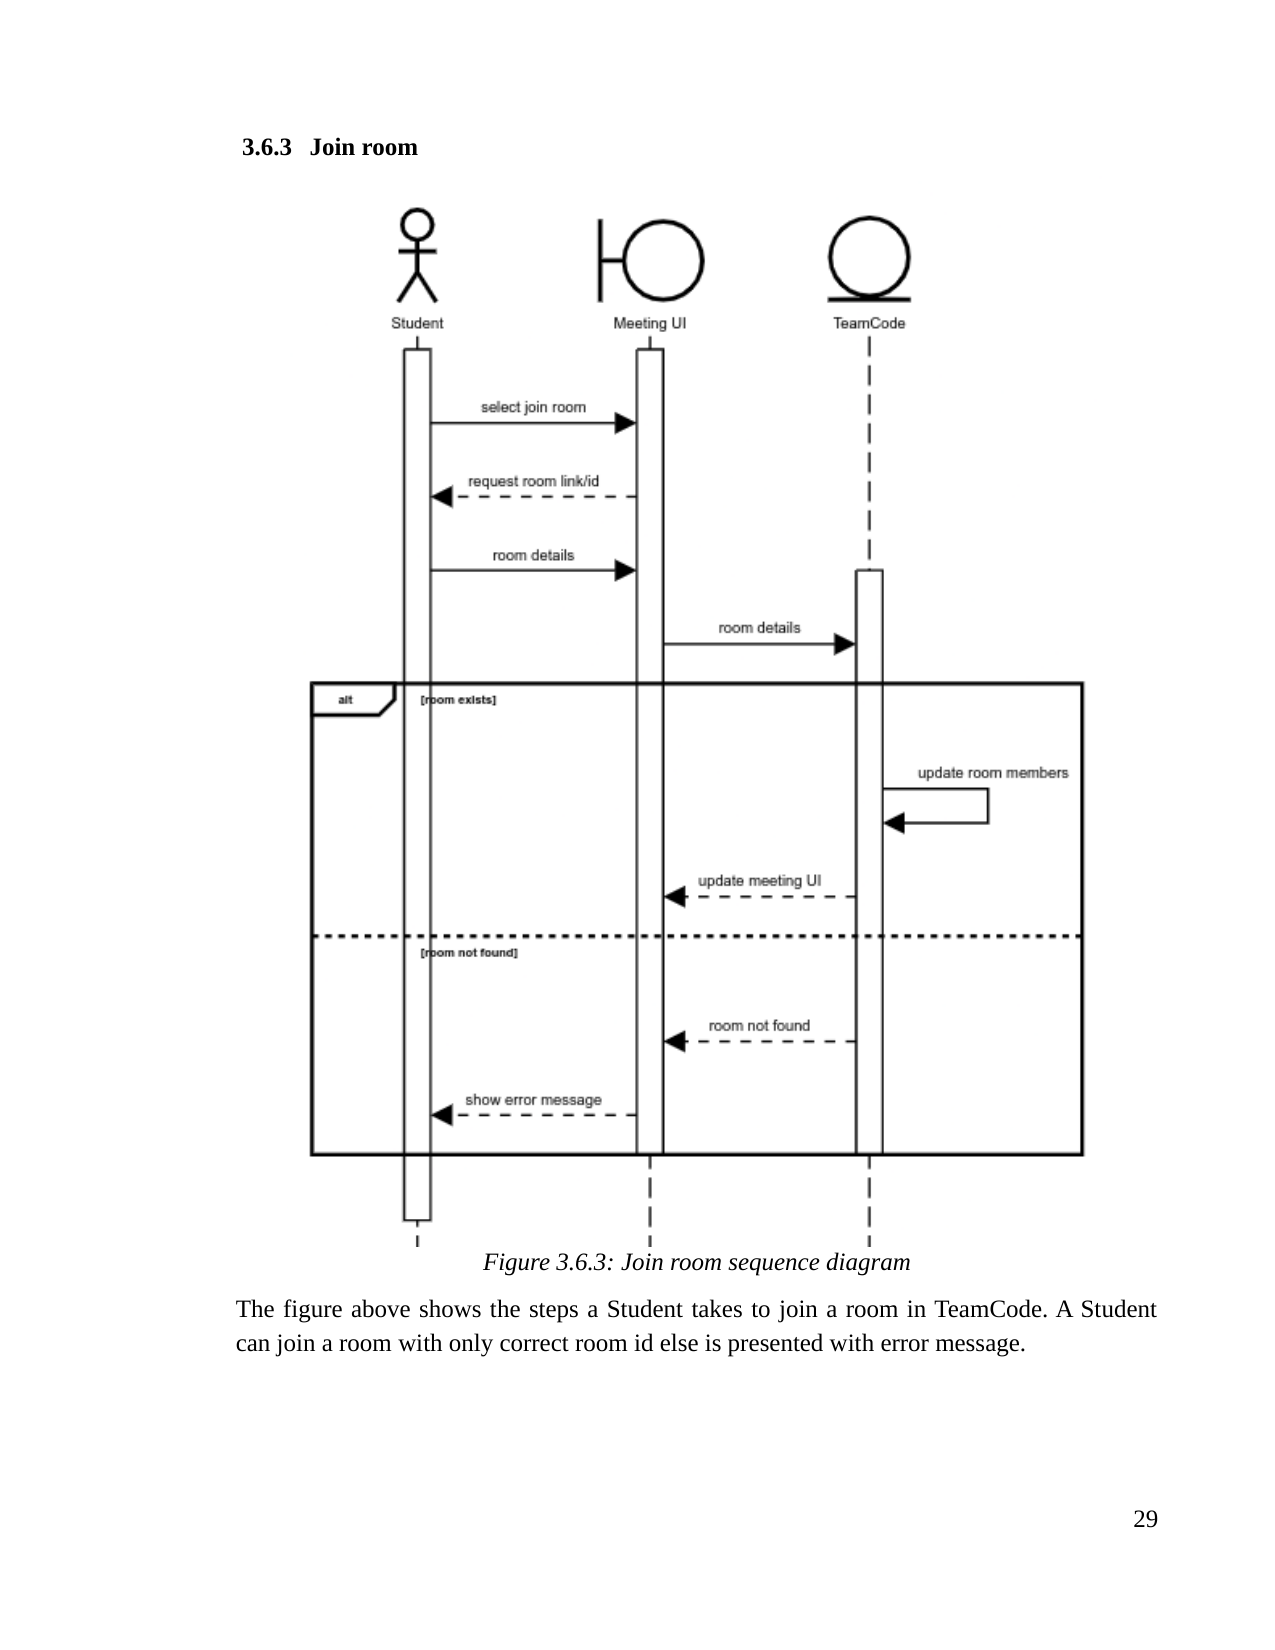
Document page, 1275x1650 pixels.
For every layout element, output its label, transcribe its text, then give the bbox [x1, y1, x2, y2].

picture [286, 172, 1108, 1247]
text Figure 3.6.3: Join room sequence diagram [287, 1247, 1107, 1276]
subtitle Join room [236, 132, 1158, 160]
text The figure above shows the steps a Student takes to join a room in TeamCode. A Student can join a room with only correct room id else is presented with error message. [236, 1247, 1158, 1356]
